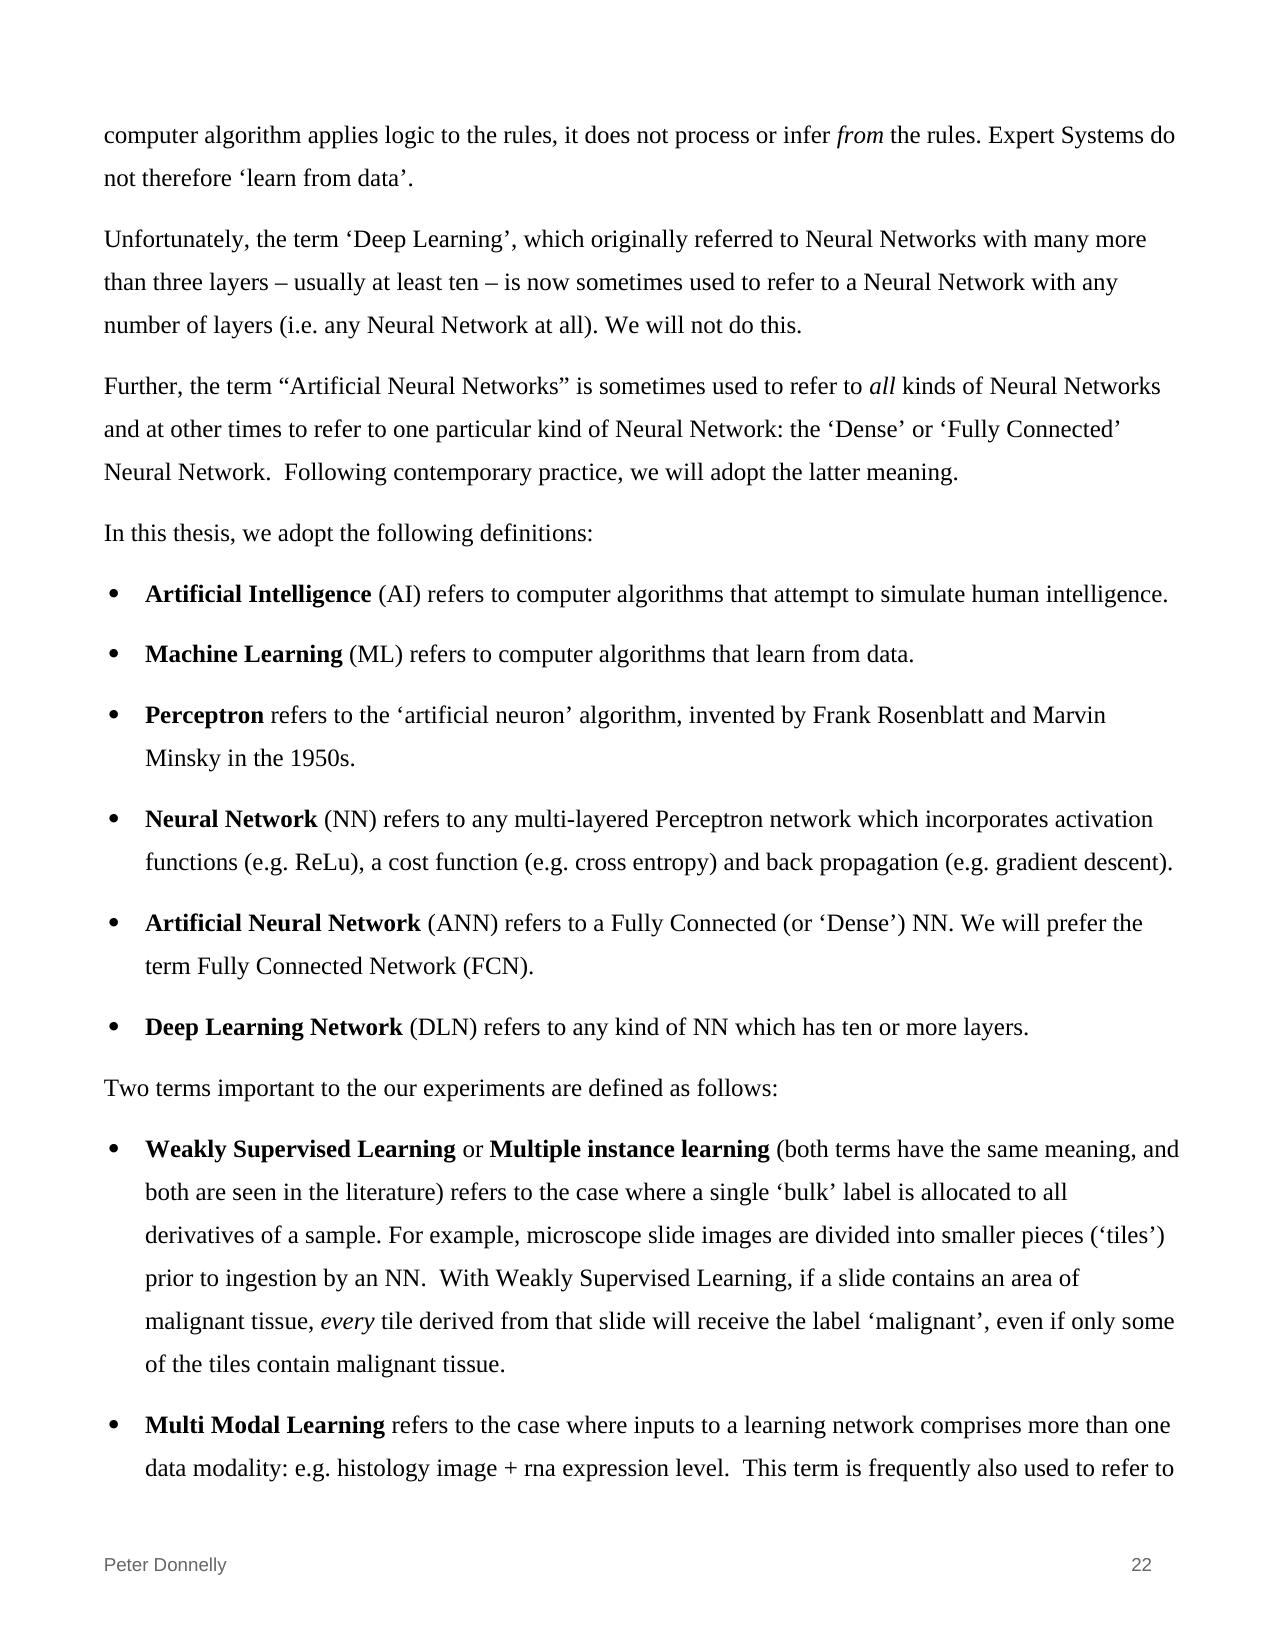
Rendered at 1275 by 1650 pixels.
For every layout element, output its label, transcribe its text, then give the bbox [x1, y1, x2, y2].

list Weakly Supervised Learning or Multiple instance learning (both terms have the same meaning, and both are seen in the literature) refers to the case where a single ‘bulk’ label is allocated to all derivatives of a sample. For example, microscope slide images are divided into smaller pieces (‘tiles’) prior to ingestion by an NN. With Weakly Supervised Learning, if a slide contains an area of malignant tissue, every tile derived from that slide will receive the label ‘malignant’, even if only some of the tiles contain malignant tissue. [109, 1134, 1181, 1378]
text Further, the term “Artificial Neural Networks” is sometimes used to refer to all kinds of Neural Networks and at other times to refer to one particular kind of Neural Network: the ‘Dense’ or ‘Fully Connected’ Neural Network. Following contemporary practice, we will adopt the latter meaning. [103, 371, 1181, 486]
text In this thesis, we adopt the following definitions: [103, 518, 1181, 547]
list Perceptron refers to the ‘artificial neuron’ algorithm, invented by Frank Rosenblatt and Marvin Minsky in the 1950s. [109, 700, 1181, 772]
text Two terms important to the our experiments are defined as follows: [103, 1073, 1181, 1102]
list Multi Modal Learning refers to the case where inputs to a learning network comprises more than one data modality: e.g. histology image + rna expression level. This term is frequently also used to refer to [109, 1410, 1181, 1482]
text Unfortunately, the term ‘Deep Learning’, which originally referred to Neural Networks with many more than three layers – usually at least ten – is now sometimes used to refer to a Neural Network with any number of layers (i.e. any Neural Network at all). We will not do this. [103, 224, 1181, 339]
text computer algorithm applies logic to the rules, it does not process or infer from the rules. Expert Systems do not therefore ‘learn from data’. [103, 120, 1181, 192]
list Machine Learning (ML) refers to computer algorithms that learn from data. [109, 639, 1181, 668]
list Deep Learning Network (DLN) refers to any kind of NN which has ten or more layers. [109, 1012, 1181, 1041]
list Artificial Neural Network (ANN) refers to a Fully Connected (or ‘Dense’) NN. We will prefer the term Fully Connected Network (FCN). [109, 908, 1181, 980]
list Artificial Intelligence (AI) refers to computer algorithms that attempt to simulate human intelligence. [109, 579, 1181, 607]
list Neural Network (NN) refers to any multi-layered Perceptron network which incorporates activation functions (e.g. ReLu), a cost function (e.g. cross entropy) and back propagation (e.g. gradient descent). [109, 804, 1181, 876]
